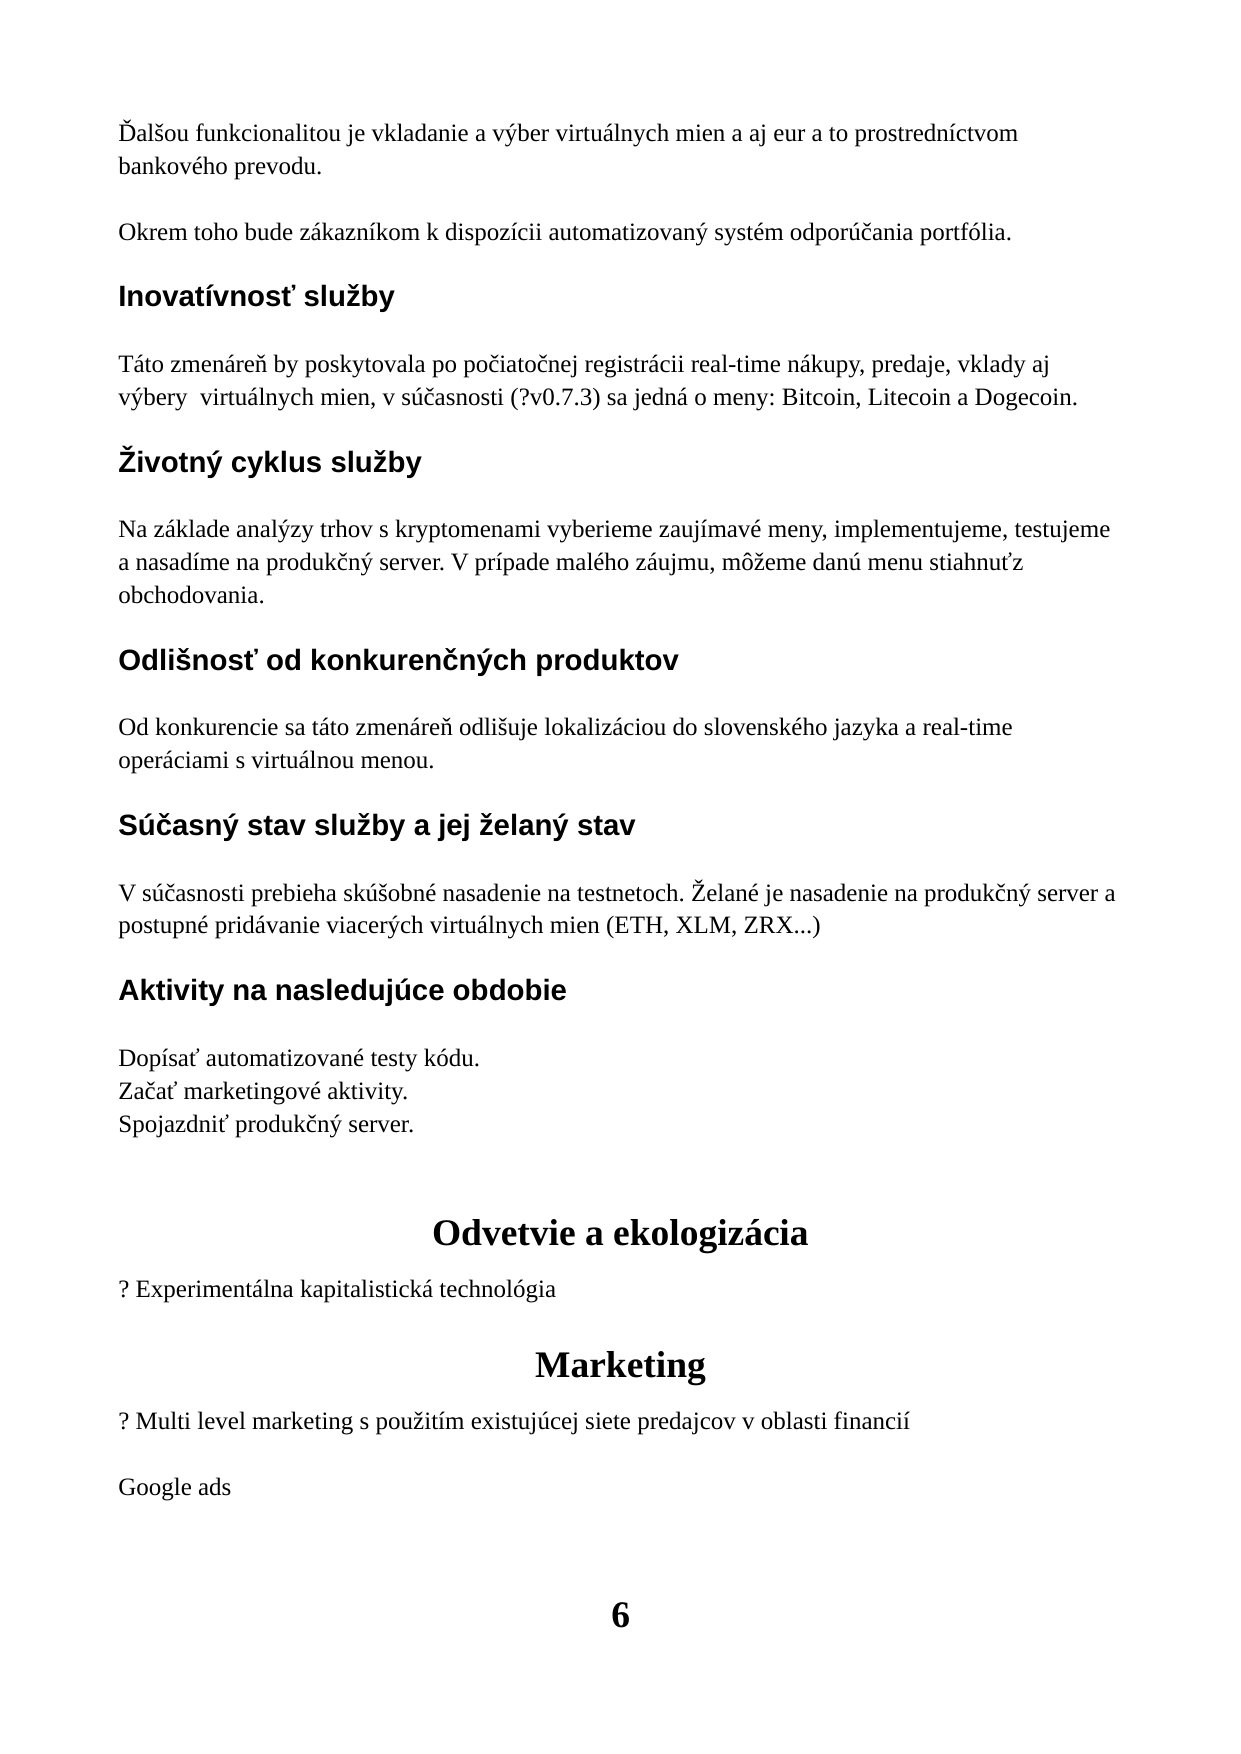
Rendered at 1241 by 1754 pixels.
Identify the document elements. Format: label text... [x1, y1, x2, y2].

subtitle Marketing [118, 1342, 1122, 1385]
text Google ads [118, 1453, 1122, 1501]
subtitle Aktivity na nasledujúce obdobie [118, 973, 1122, 1007]
subtitle Životný cyklus služby [118, 444, 1122, 478]
text Začať marketingové aktivity. [118, 1076, 1122, 1104]
text Na základe analýzy trhov s kryptomenami vyberieme zaujímavé meny, implementujeme, testujeme a nasadíme na produkčný server. V prípade malého záujmu, môžeme danú menu stiahnuťz obchodovania. [118, 491, 1122, 609]
text Dopísať automatizované testy kódu. [118, 1019, 1122, 1071]
text Okrem toho bude zákazníkom k dispozícii automatizovaný systém odporúčania portfólia. [118, 199, 1122, 246]
text ? Experimentálna kapitalistická technológia [118, 1266, 1122, 1303]
text Od konkurencie sa táto zmenáreň odlišuje lokalizáciou do slovenského jazyka a real-time operáciami s virtuálnou menou. [118, 689, 1122, 774]
text V súčasnosti prebieha skúšobné nasadenie na testnetoch. Želané je nasadenie na produkčný server a postupné pridávanie viacerých virtuálnych mien (ETH, XLM, ZRX...) [118, 854, 1122, 939]
subtitle Odlišnosť od konkurenčných produktov [118, 643, 1122, 676]
text Ďalšou funkcionalitou je vkladanie a výber virtuálnych mien a aj eur a to prostredníctvom bankového prevodu. [118, 118, 1122, 180]
text Táto zmenáreň by poskytovala po počiatočnej registrácii real-time nákupy, predaje, vklady aj výbery virtuálnych mien, v súčasnosti (?v0.7.3) sa jedná o meny: Bitcoin, Litecoin a Dogecoin. [118, 326, 1122, 411]
subtitle Odvetvie a ekologizácia [118, 1210, 1122, 1253]
subtitle Inovatívnosť služby [118, 279, 1122, 313]
subtitle Súčasný stav služby a jej želaný stav [118, 808, 1122, 841]
text ? Multi level marketing s použitím existujúcej siete predajcov v oblasti financií [118, 1398, 1122, 1435]
text Spojazdniť produkčný server. [118, 1109, 1122, 1137]
